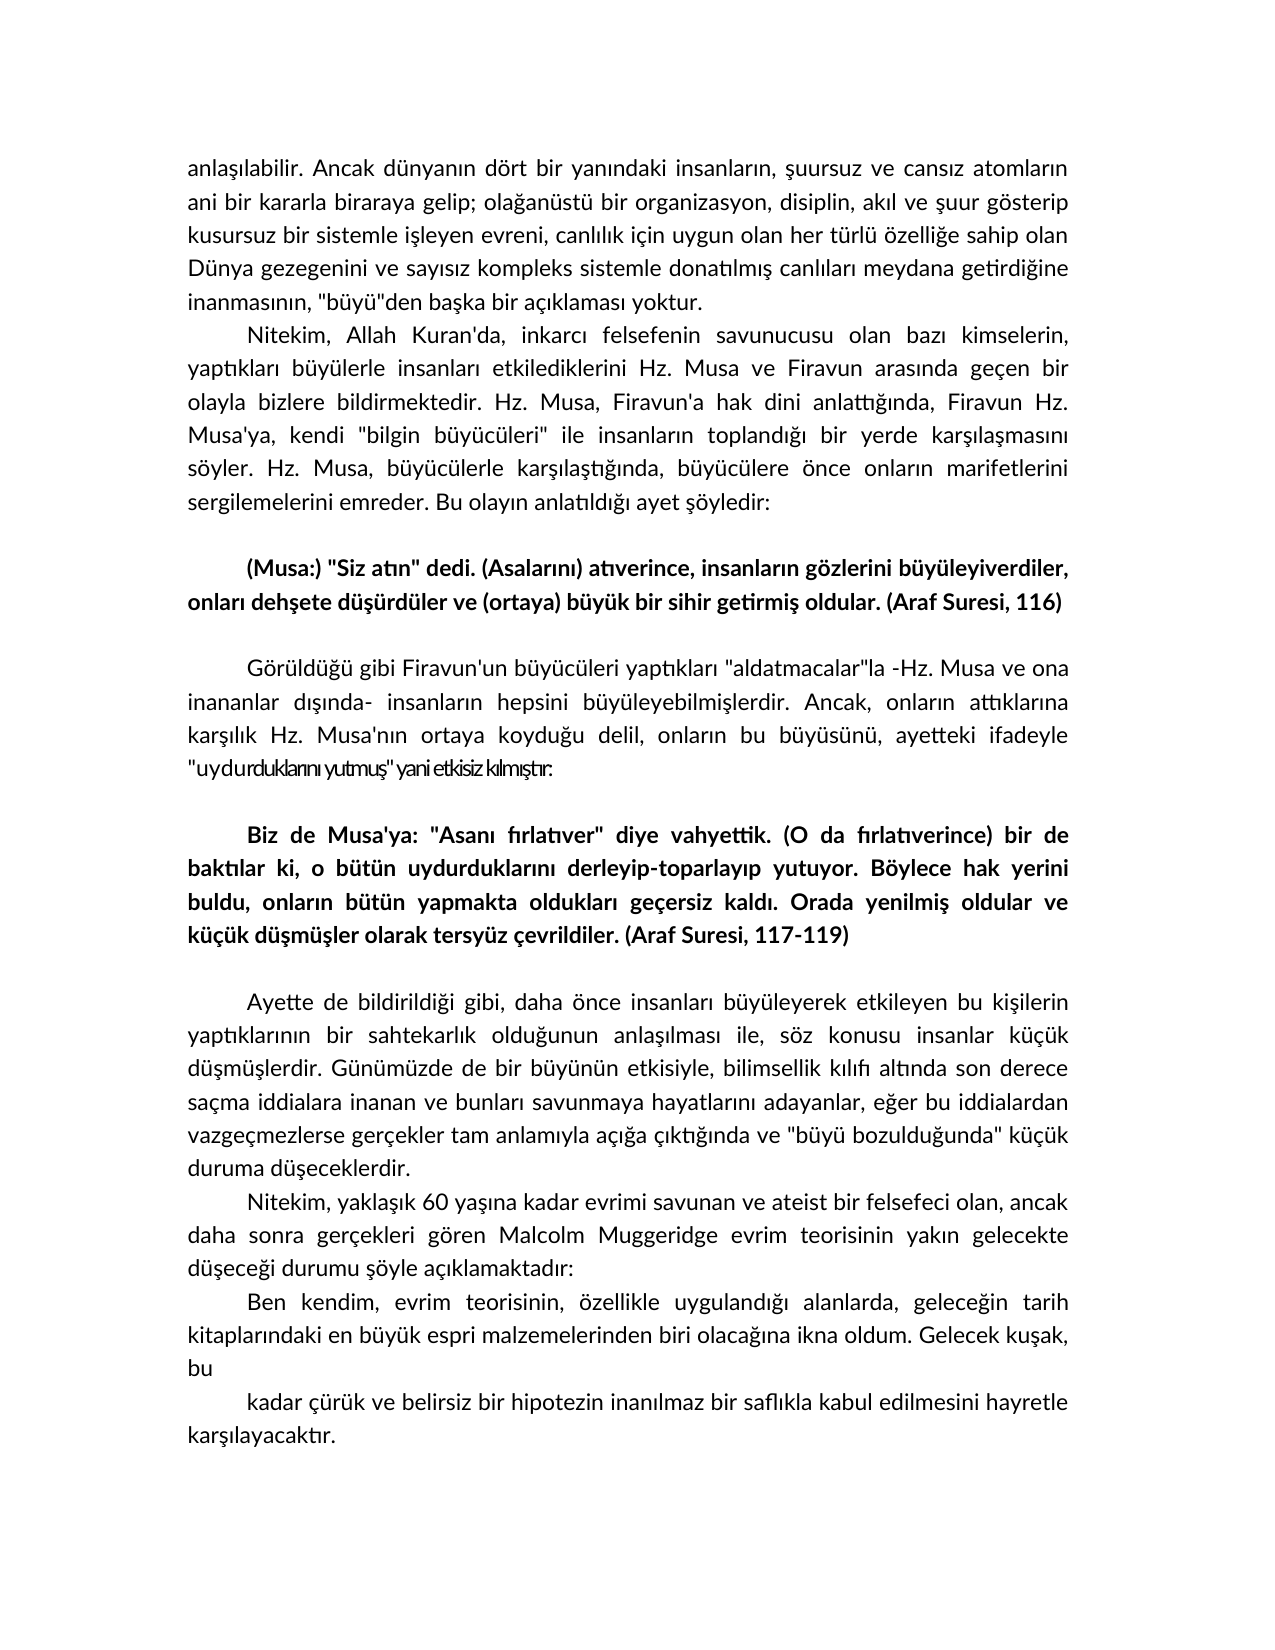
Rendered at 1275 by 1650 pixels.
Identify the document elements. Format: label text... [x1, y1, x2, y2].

text Nitekim, yaklaşık 60 yaşına kadar evrimi savunan ve ateist bir felsefeci olan, ancak daha sonra gerçekleri gören Malcolm Muggeridge evrim teorisinin yakın gelecekte düşeceği durumu şöyle açıklamaktadır: [187, 1183, 1070, 1283]
text Biz de Musa'ya: "Asanı fırlatıver" diye vahyettik. (O da fırlatıverince) bir de baktılar ki, o bütün uydurduklarını derleyip-toparlayıp yutuyor. Böylece hak yerini buldu, onların bütün yapmakta oldukları geçersiz kaldı. Orada yenilmiş oldular ve küçük düşmüşler olarak tersyüz çevrildiler. (Araf Suresi, 117-119) [187, 817, 1070, 950]
text anlaşılabilir. Ancak dünyanın dört bir yanındaki insanların, şuursuz ve cansız atomların ani bir kararla biraraya gelip; olağanüstü bir organizasyon, disiplin, akıl ve şuur gösterip kusursuz bir sistemle işleyen evreni, canlılık için uygun olan her türlü özelliğe sahip olan Dünya gezegenini ve sayısız kompleks sistemle donatılmış canlıları meydana getirdiğine inanmasının, "büyü"den başka bir açıklaması yoktur. [187, 150, 1070, 317]
text Ben kendim, evrim teorisinin, özellikle uygulandığı alanlarda, geleceğin tarih kitaplarındaki en büyük espri malzemelerinden biri olacağına ikna oldum. Gelecek kuşak, bu [187, 1283, 1070, 1383]
text kadar çürük ve belirsiz bir hipotezin inanılmaz bir saflıkla kabul edilmesini hayretle karşılayacaktır. [187, 1383, 1070, 1450]
text (Musa:) "Siz atın" dedi. (Asalarını) atıverince, insanların gözlerini büyüleyiverdiler, onları dehşete düşürdüler ve (ortaya) büyük bir sihir getirmiş oldular. (Araf Suresi, 116) [187, 550, 1070, 617]
text Nitekim, Allah Kuran'da, inkarcı felsefenin savunucusu olan bazı kimselerin, yaptıkları büyülerle insanları etkilediklerini Hz. Musa ve Firavun arasında geçen bir olayla bizlere bildirmektedir. Hz. Musa, Firavun'a hak dini anlattığında, Firavun Hz. Musa'ya, kendi "bilgin büyücüleri" ile insanların toplandığı bir yerde karşılaşmasını söyler. Hz. Musa, büyücülerle karşılaştığında, büyücülere önce onların marifetlerini sergilemelerini emreder. Bu olayın anlatıldığı ayet şöyledir: [187, 317, 1070, 517]
text Görüldüğü gibi Firavun'un büyücüleri yaptıkları "aldatmacalar"la -Hz. Musa ve ona inananlar dışında- insanların hepsini büyüleyebilmişlerdir. Ancak, onların attıklarına karşılık Hz. Musa'nın ortaya koyduğu delil, onların bu büyüsünü, ayetteki ifadeyle "uydurduklarını yutmuş" yani etkisiz kılmıştır: [187, 650, 1070, 783]
text Ayette de bildirildiği gibi, daha önce insanları büyüleyerek etkileyen bu kişilerin yaptıklarının bir sahtekarlık olduğunun anlaşılması ile, söz konusu insanlar küçük düşmüşlerdir. Günümüzde de bir büyünün etkisiyle, bilimsellik kılıfı altında son derece saçma iddialara inanan ve bunları savunmaya hayatlarını adayanlar, eğer bu iddialardan vazgeçmezlerse gerçekler tam anlamıyla açığa çıktığında ve "büyü bozulduğunda" küçük duruma düşeceklerdir. [187, 983, 1070, 1183]
